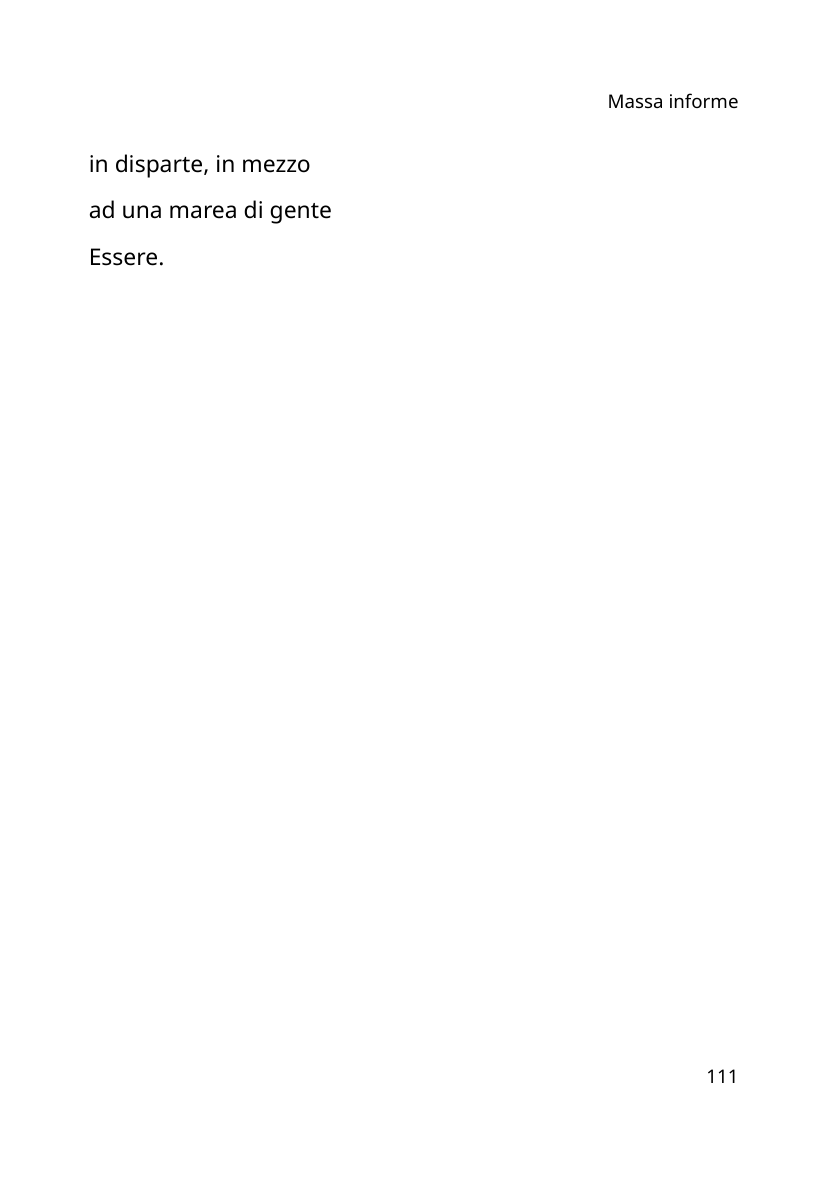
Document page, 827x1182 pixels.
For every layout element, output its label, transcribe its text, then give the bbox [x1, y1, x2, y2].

text Essere. [88, 241, 738, 272]
text ad una marea di gente [88, 194, 738, 226]
text in disparte, in mezzo [88, 147, 738, 179]
